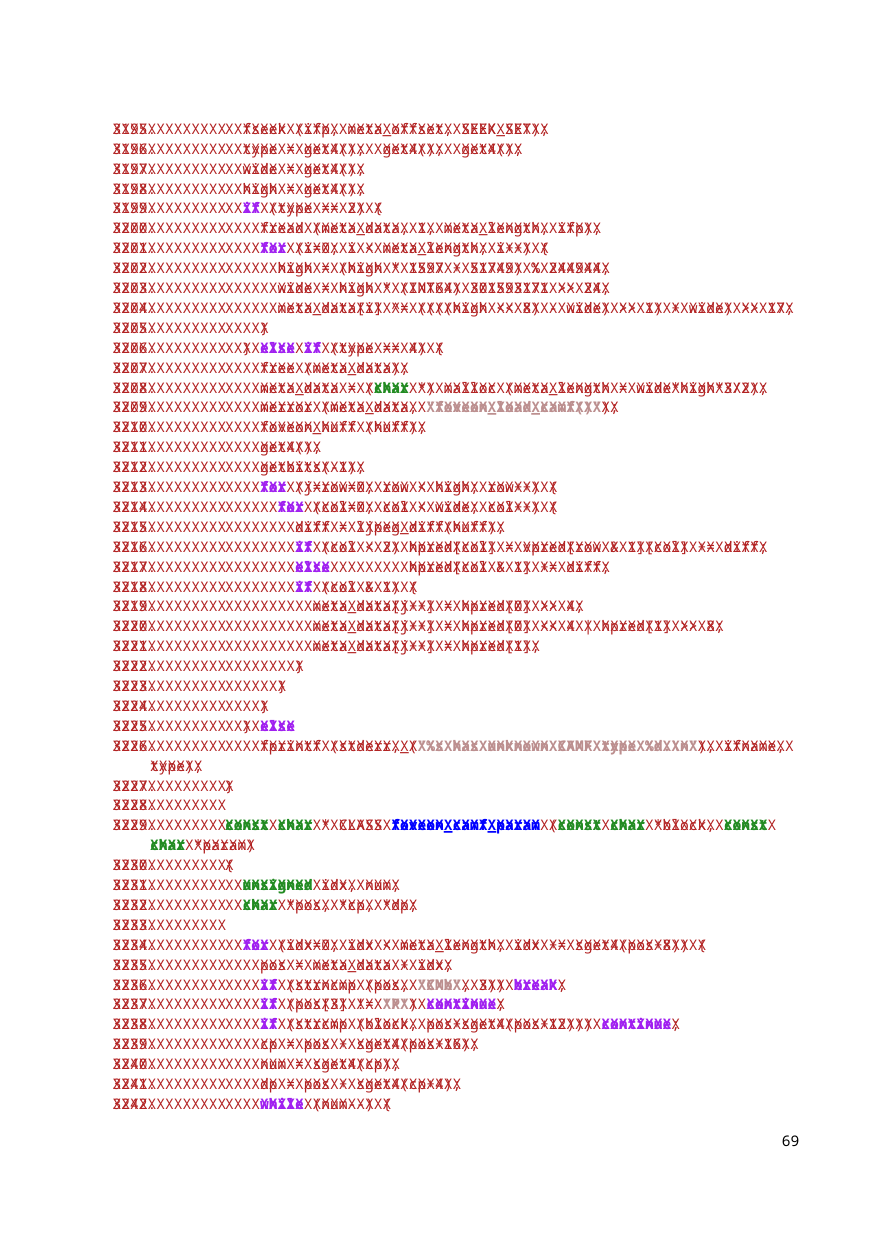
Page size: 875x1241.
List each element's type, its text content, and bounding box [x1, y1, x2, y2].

list if (type == 2) { [112, 198, 799, 218]
list if (col & 1) { [112, 576, 799, 596]
list if (pos[3] != 'P') continue; [112, 994, 799, 1014]
list type = get4(); get4(); get4(); [112, 139, 799, 158]
list meta_data[i] ^= ((((high << 8) - wide) >> 1) + wide) >> 17; [112, 298, 799, 318]
list for (j=row=0; row < high; row++) { [112, 477, 799, 497]
list for (col=0; col < wide; col++) { [112, 497, 799, 517]
list { [112, 855, 799, 875]
list free (meta_data); [112, 357, 799, 377]
list meta_data[j++] = hpred[1]; [112, 636, 799, 656]
list char *pos, *cp, *dp; [112, 895, 799, 914]
list cp = pos + sget4(pos+16); [112, 1034, 799, 1054]
list meta_data[j++] = hpred[0] >> 4; [112, 596, 799, 616]
list merror (meta_data, "foveon_load_camf()"); [112, 397, 799, 417]
list getbits(-1); [112, 457, 799, 477]
list while (num--) { [112, 1094, 799, 1113]
list if (col < 2) hpred[col] = vpred[row & 1][col] += diff; [112, 537, 799, 556]
list } [112, 696, 799, 716]
list fread (meta_data, 1, meta_length, ifp); [112, 218, 799, 238]
list if (strcmp (block, pos+sget4(pos+12))) continue; [112, 1014, 799, 1034]
list } [112, 656, 799, 676]
list else hpred[col & 1] += diff; [112, 556, 799, 576]
list high = get4(); [112, 178, 799, 198]
list } else if (type == 4) { [112, 338, 799, 357]
list } [112, 318, 799, 338]
list for (i=0; i < meta_length; i++) { [112, 238, 799, 258]
list } [112, 775, 799, 795]
list high = (high * 1597 + 51749) % 244944; [112, 258, 799, 278]
list pos = meta_data + idx; [112, 954, 799, 974]
list wide = high * (INT64) 301593171 >> 24; [112, 278, 799, 298]
list dp = pos + sget4(cp+4); [112, 1074, 799, 1094]
list unsigned idx, num; [112, 875, 799, 895]
list for (idx=0; idx < meta_length; idx += sget4(pos+8)) { [112, 934, 799, 954]
list num = sget4(cp); [112, 1054, 799, 1074]
list } [112, 676, 799, 696]
list fseek (ifp, meta_offset, SEEK_SET); [112, 119, 799, 139]
list foveon_huff (huff); [112, 417, 799, 437]
list get4(); [112, 437, 799, 457]
list if (strncmp (pos, "CMb", 3)) break; [112, 974, 799, 994]
list fprintf (stderr,_("%s has unknown CAMF type %d.\n"), ifname, type); [112, 736, 799, 775]
list meta_data[j++] = hpred[0] << 4 | hpred[1] >> 8; [112, 616, 799, 636]
list meta_data = (char *) malloc (meta_length = wide*high*3/2); [112, 377, 799, 397]
list const char * CLASS foveon_camf_param (const char *block, const char *param) [112, 815, 799, 855]
list diff = ljpeg_diff(huff); [112, 517, 799, 537]
list wide = get4(); [112, 158, 799, 178]
list } else [112, 716, 799, 736]
